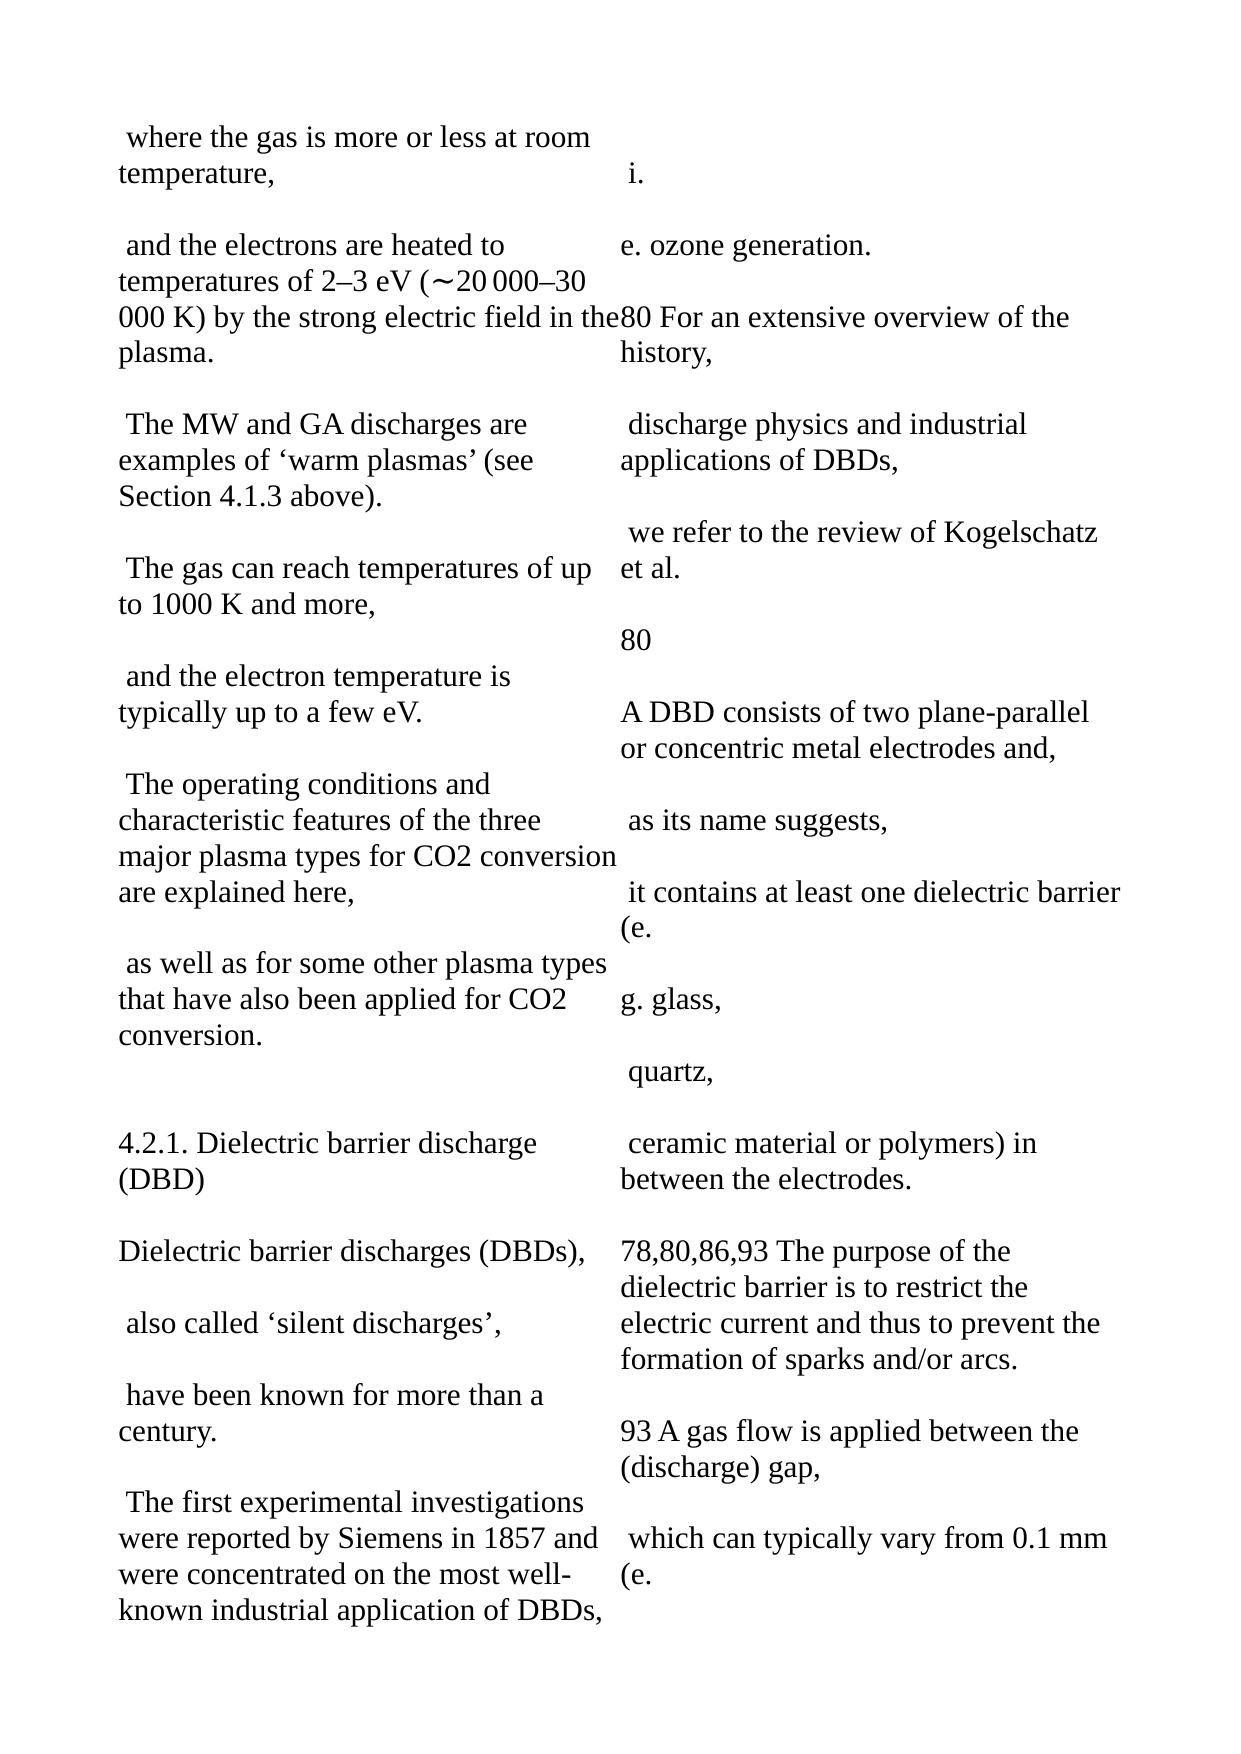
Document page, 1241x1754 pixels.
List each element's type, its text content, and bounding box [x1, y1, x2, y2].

text 80 [620, 621, 1122, 657]
text and the electron temperature is typically up to a few eV. [118, 657, 620, 729]
text e. ozone generation. [620, 226, 1122, 262]
text we refer to the review of Kogelschatz et al. [620, 513, 1122, 585]
text Dielectric barrier discharges (DBDs), [118, 1232, 620, 1268]
text A DBD consists of two plane-parallel or concentric metal electrodes and, [620, 693, 1122, 765]
text as its name suggests, [620, 801, 1122, 837]
text The first experimental investigations were reported by Siemens in 1857 and were concentrated on the most well-known industrial application of DBDs, [118, 1484, 620, 1627]
text which can typically vary from 0.1 mm (e. [620, 1520, 1122, 1592]
text The gas can reach temperatures of up to 1000 K and more, [118, 549, 620, 621]
text have been known for more than a century. [118, 1376, 620, 1448]
text 4.2.1. Dielectric barrier discharge (DBD) [118, 1124, 620, 1196]
text ceramic material or polymers) in between the electrodes. [620, 1124, 1122, 1196]
text g. glass, [620, 981, 1122, 1017]
text The MW and GA discharges are examples of ‘warm plasmas’ (see Section 4.1.3 above). [118, 406, 620, 513]
text also called ‘silent discharges’, [118, 1304, 620, 1340]
text The operating conditions and characteristic features of the three major plasma types for CO2 conversion are explained here, [118, 765, 620, 909]
text 78,80,86,93 The purpose of the dielectric barrier is to restrict the electric current and thus to prevent the formation of sparks and/or arcs. [620, 1232, 1122, 1376]
text quartz, [620, 1052, 1122, 1088]
text as well as for some other plasma types that have also been applied for CO2 conversion. [118, 945, 620, 1052]
text 93 A gas flow is applied between the (discharge) gap, [620, 1412, 1122, 1484]
text and the electrons are heated to temperatures of 2–3 eV (∼20 000–30 000 K) by the strong electric field in the plasma. [118, 226, 620, 370]
text 80 For an extensive overview of the history, [620, 298, 1122, 370]
text i. [620, 154, 1122, 190]
text it contains at least one dielectric barrier (e. [620, 873, 1122, 945]
text discharge physics and industrial applications of DBDs, [620, 406, 1122, 477]
text where the gas is more or less at room temperature, [118, 118, 620, 190]
